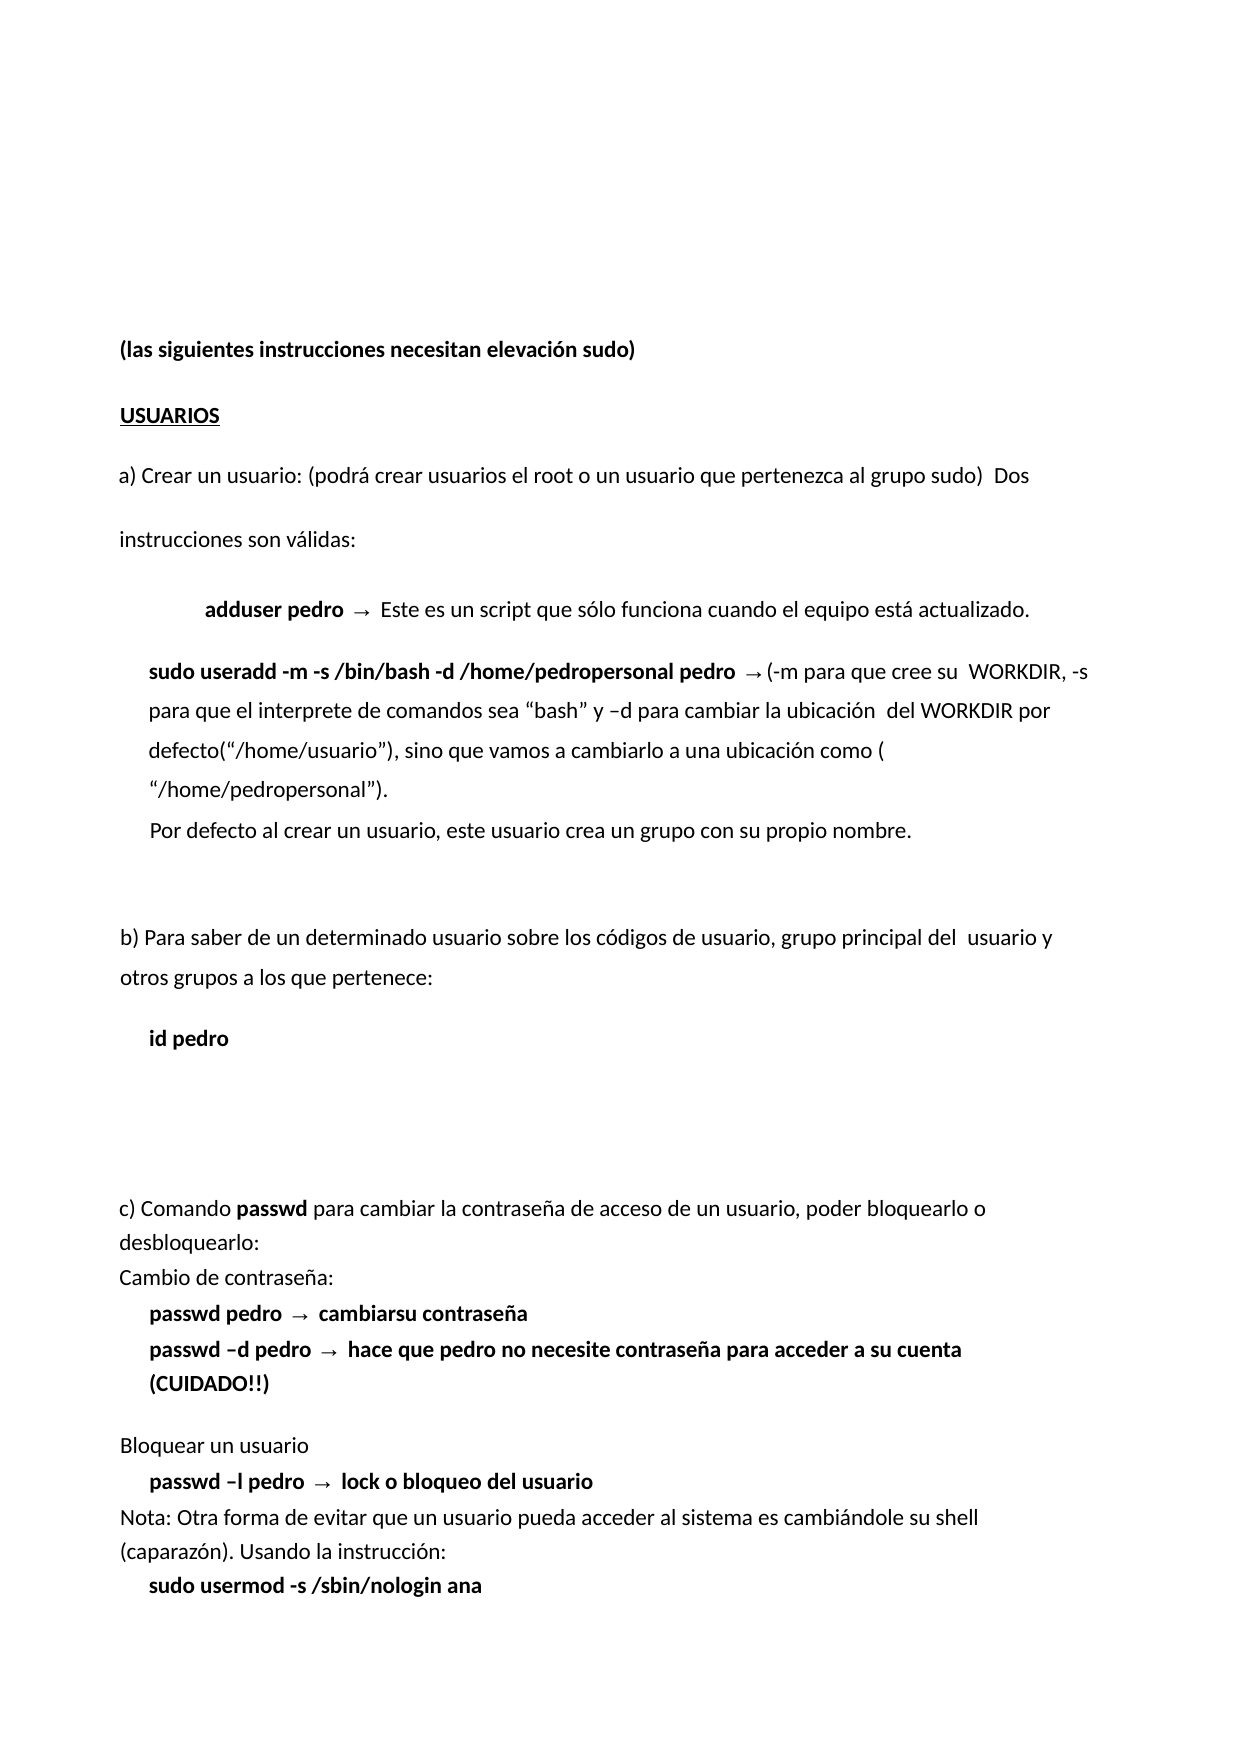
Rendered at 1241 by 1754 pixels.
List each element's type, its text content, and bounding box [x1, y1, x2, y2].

text Nota: Otra forma de evitar que un usuario pueda acceder al sistema es cambiándole su shell (caparazón). Usando la instrucción: [119, 1503, 1090, 1565]
text passwd pedro → cambiarsu contraseña [149, 1298, 1122, 1327]
text USUARIOS [120, 400, 1122, 429]
text passwd –l pedro → lock o bloqueo del usuario [149, 1466, 1122, 1495]
text id pedro [149, 1024, 1122, 1052]
text c) Comando passwd para cambiar la contraseña de acceso de un usuario, poder bloquearlo o desbloquearlo: [119, 1194, 1097, 1256]
text adduser pedro → Este es un script que sólo funciona cuando el equipo está actualizado. [118, 594, 1122, 624]
text (las siguientes instrucciones necesitan elevación sudo) [119, 335, 1122, 363]
text Cambio de contraseña: [119, 1263, 1122, 1291]
text sudo usermod -s /sbin/nologin ana [148, 1571, 1122, 1599]
text b) Para saber de un determinado usuario sobre los códigos de usuario, grupo principal del usuario y otros grupos a los que pertenece: [120, 923, 1069, 991]
text sudo useradd -m -s /bin/bash -d /home/pedropersonal pedro →(-m para que cree su WORKDIR, -s para que el interprete de comandos sea “bash” y –d para cambiar la ubicación del WORKDIR por defecto(“/home/usuario”), sino que vamos a cambiarlo a una ubicación como ( “/home/pedropersonal”). [148, 656, 1113, 803]
text Bloquear un usuario [120, 1431, 1122, 1459]
text Por defecto al crear un usuario, este usuario crea un grupo con su propio nombre. [149, 816, 1122, 844]
text a) Crear un usuario: (podrá crear usuarios el root o un usuario que pertenezca al grupo sudo) Dos instrucciones son válidas: [118, 461, 1096, 553]
text passwd –d pedro → hace que pedro no necesite contraseña para acceder a su cuenta (CUIDADO!!) [149, 1334, 1071, 1397]
